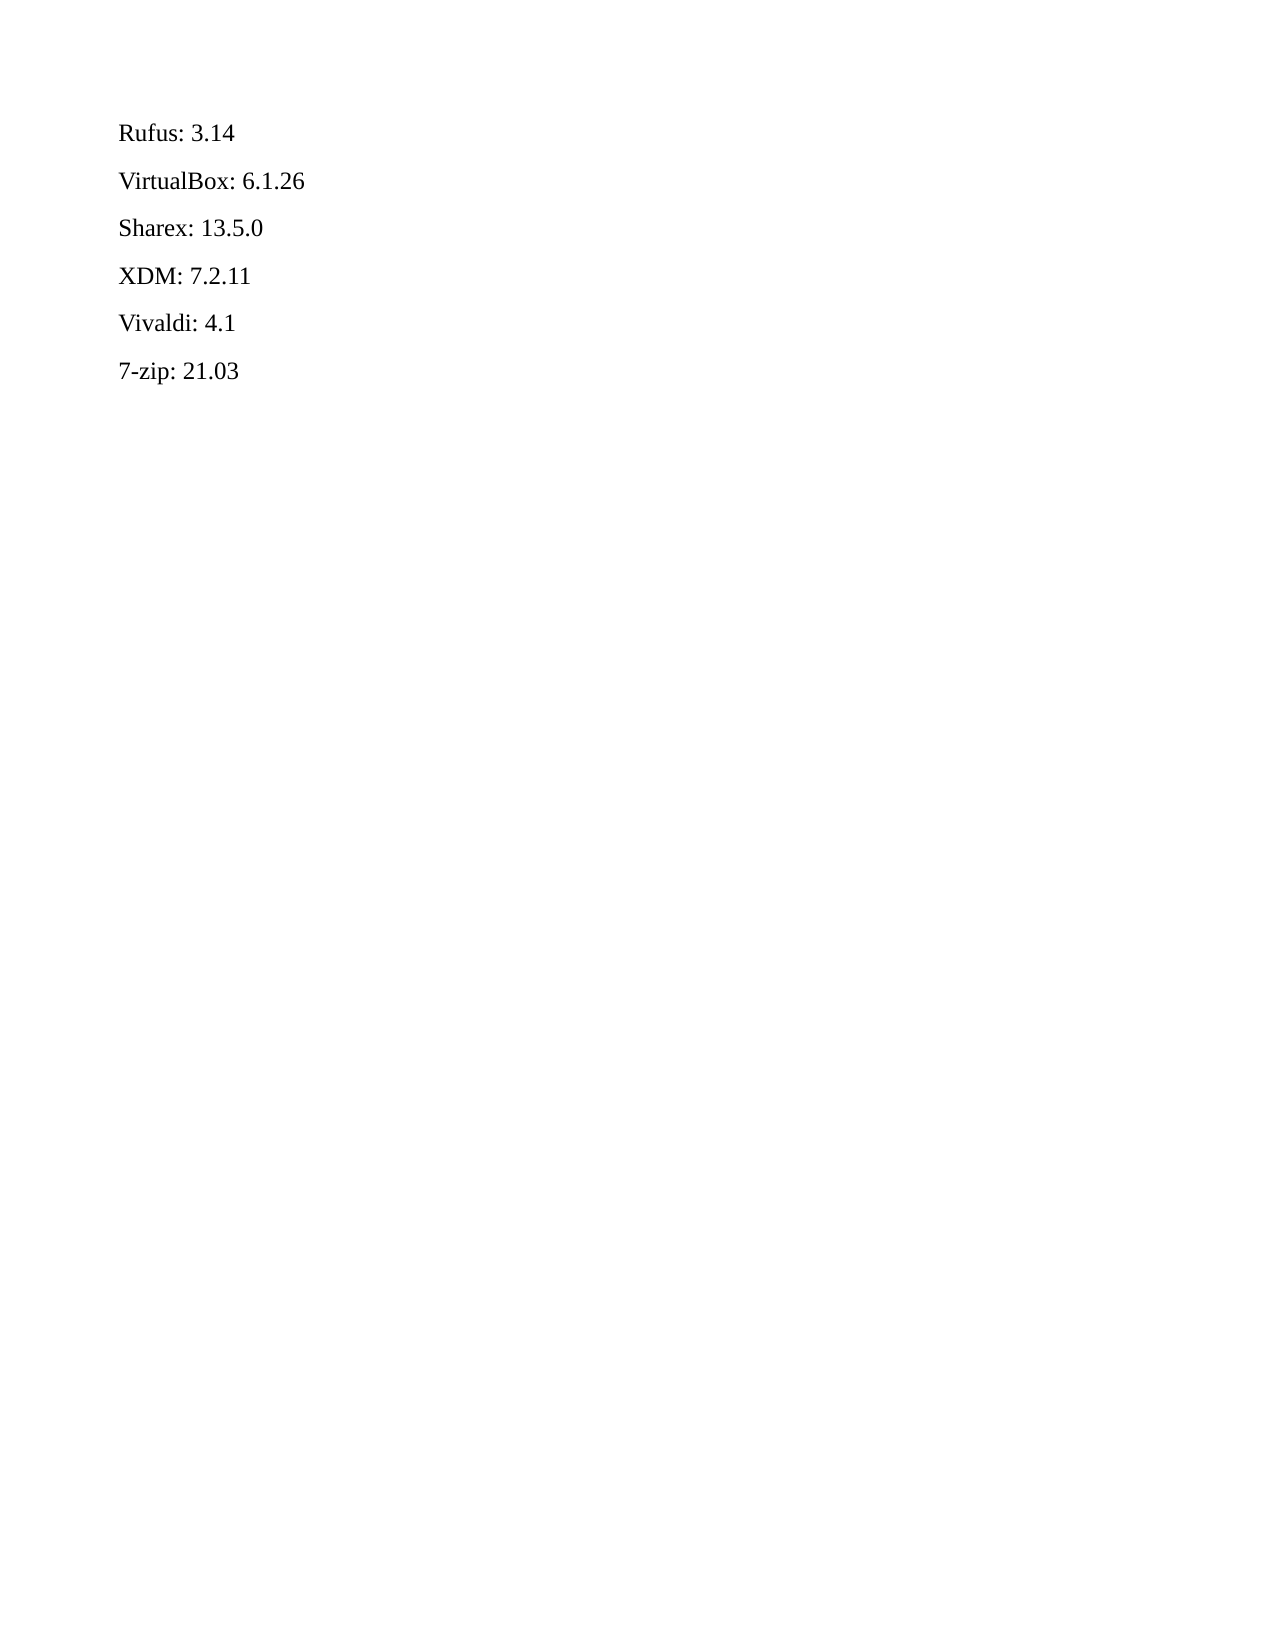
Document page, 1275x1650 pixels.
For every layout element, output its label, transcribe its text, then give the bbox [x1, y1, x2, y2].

text VirtualBox: 6.1.26 [118, 166, 1157, 194]
text Vivaldi: 4.1 [118, 308, 1157, 337]
text XDM: 7.2.11 [118, 261, 1157, 290]
text Sharex: 13.5.0 [118, 213, 1157, 242]
text Rufus: 3.14 [118, 118, 1157, 147]
text 7-zip: 21.03 [118, 356, 1157, 385]
